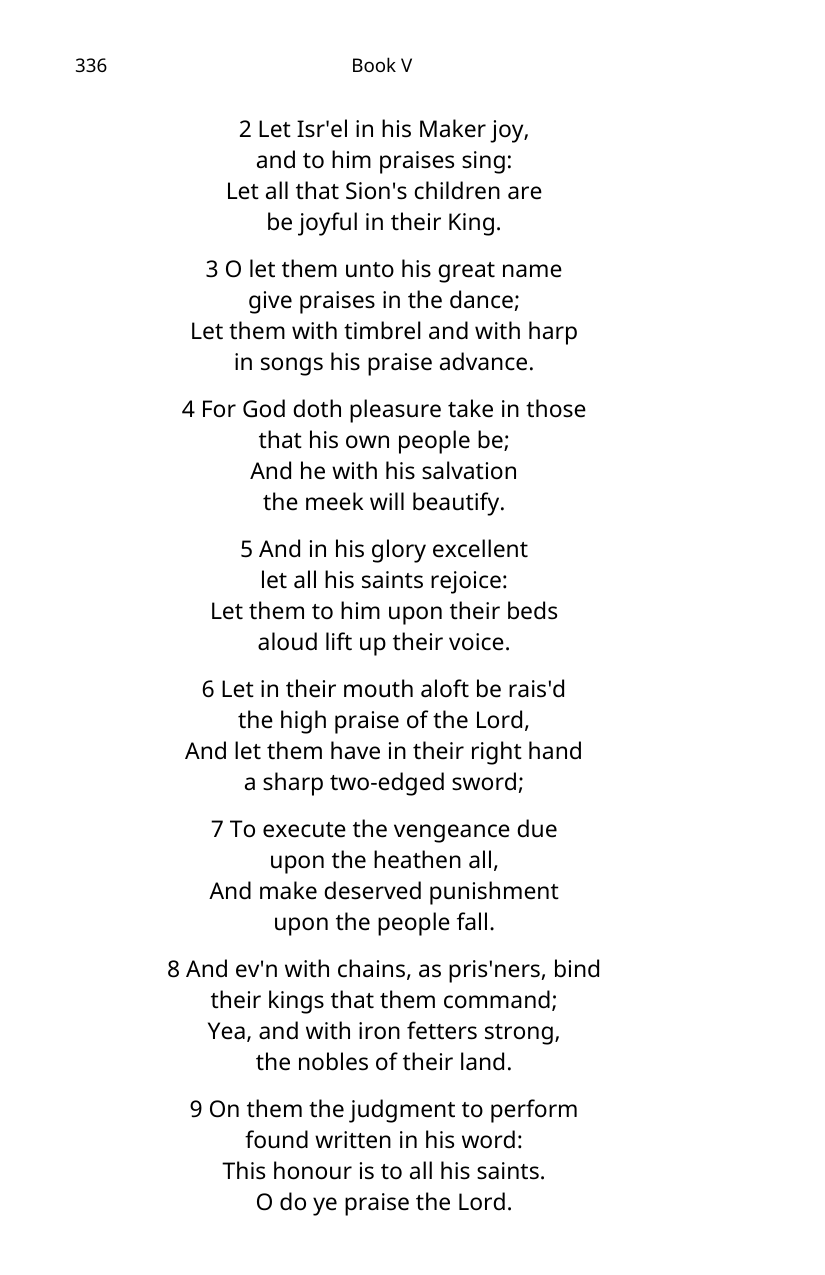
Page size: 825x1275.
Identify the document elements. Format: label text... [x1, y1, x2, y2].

text 3 O let them unto his great name give praises in the dance; Let them with timbrel and with harp in songs his praise advance. [75, 252, 693, 377]
text 6 Let in their mouth aloft be rais'd the high praise of the Lord, And let them have in their right hand a sharp two-edged sword; [75, 672, 693, 797]
text 2 Let Isr'el in his Maker joy, and to him praises sing: Let all that Sion's children are be joyful in their King. [75, 112, 693, 237]
text 7 To execute the vengeance due upon the heathen all, And make deserved punishment upon the people fall. [75, 812, 693, 937]
text 4 For God doth pleasure take in those that his own people be; And he with his salvation the meek will beautify. [75, 392, 693, 517]
text 8 And ev'n with chains, as pris'ners, bind their kings that them command; Yea, and with iron fetters strong, the nobles of their land. [75, 952, 693, 1077]
text 9 On them the judgment to perform found written in his word: This honour is to all his saints. O do ye praise the Lord. [75, 1092, 693, 1217]
text 5 And in his glory excellent let all his saints rejoice: Let them to him upon their beds aloud lift up their voice. [75, 532, 693, 657]
